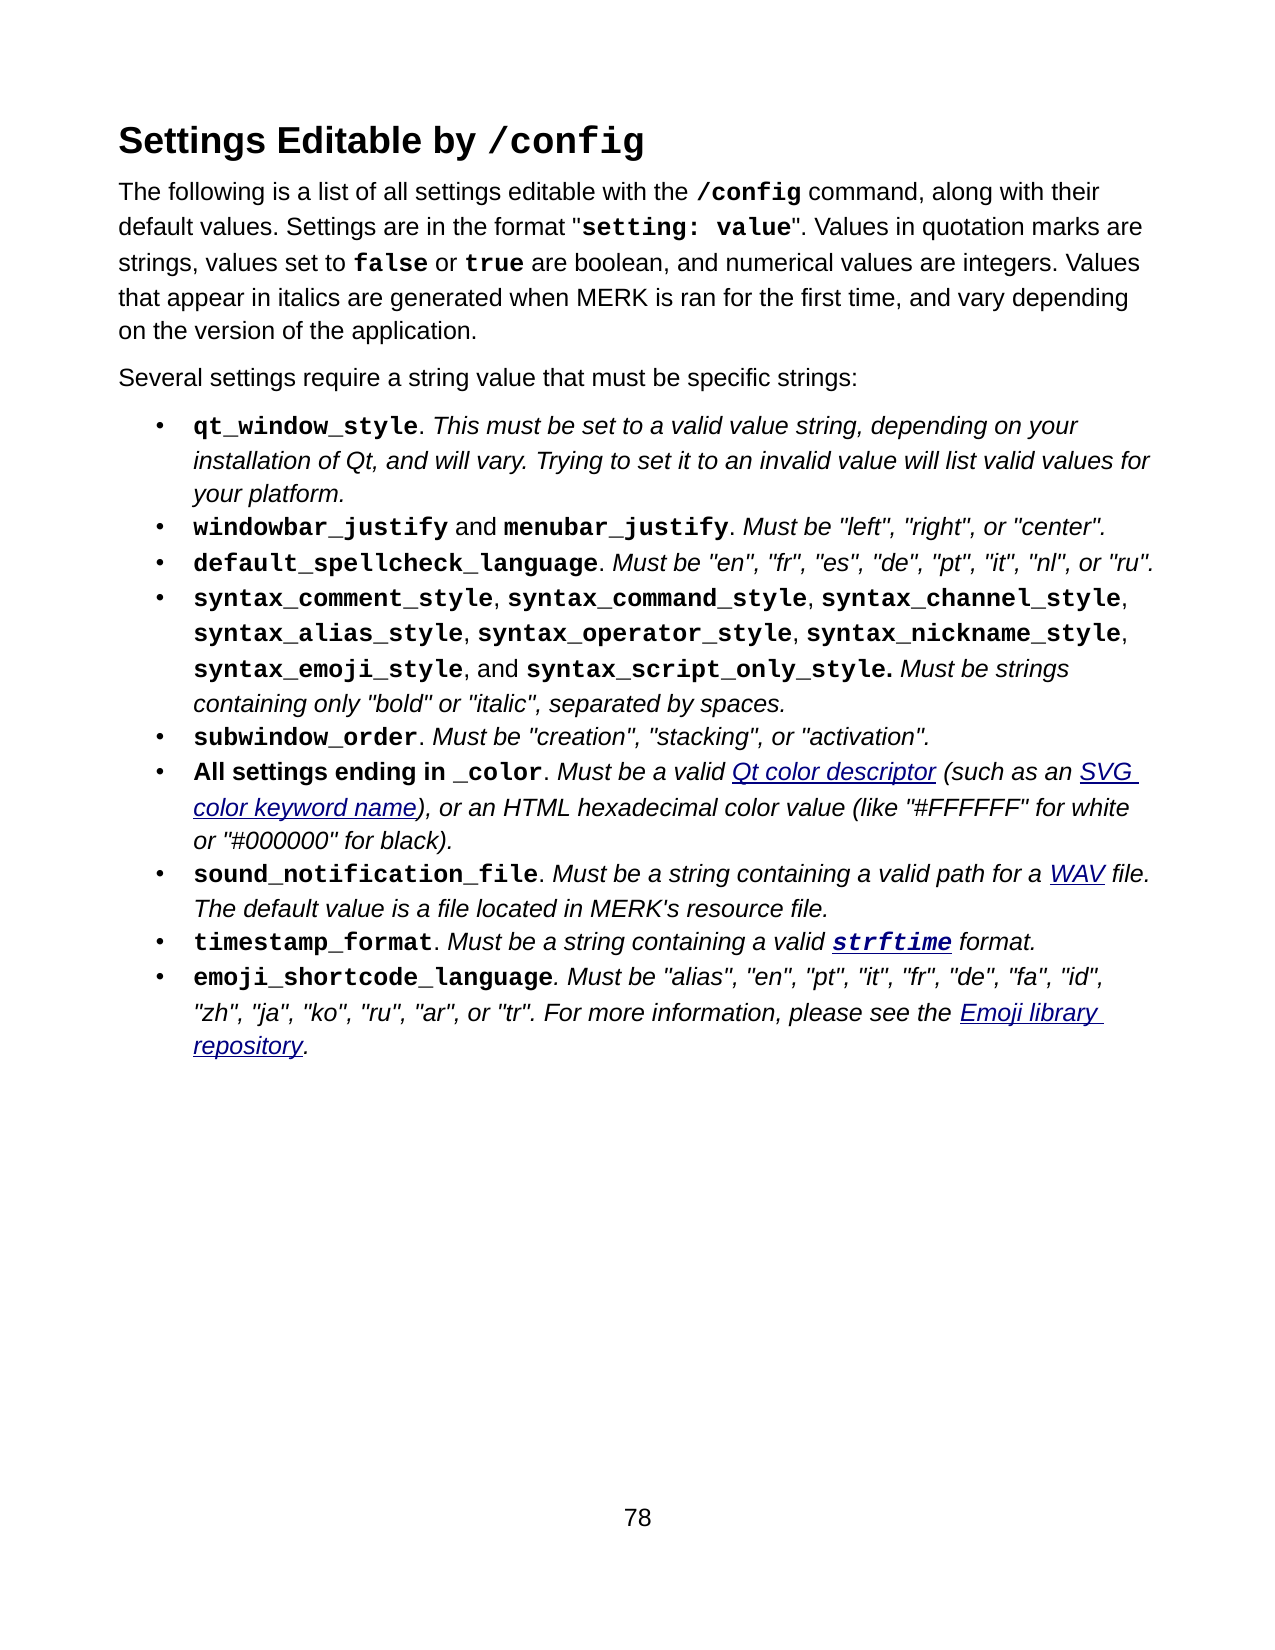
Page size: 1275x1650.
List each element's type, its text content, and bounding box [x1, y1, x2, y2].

list timestamp_format. Must be a string containing a valid strftime format. [156, 927, 1157, 958]
text The following is a list of all settings editable with the /config command, along with their default values. Settings are in the format "setting: value". Values in quotation marks are strings, values set to false or true are boolean, and numerical values are integers. Values that appear in italics are generated when MERK is ran for the first time, and vary depending on the version of the application. [118, 177, 1157, 344]
list sound_notification_file. Must be a string containing a valid path for a WAV file. The default value is a file located in MERK's resource file. [156, 859, 1157, 923]
list subwindow_order. Must be "creation", "stacking", or "activation". [156, 722, 1157, 753]
list windowbar_justify and menubar_justify. Must be "left", "right", or "center". [156, 512, 1157, 543]
subtitle Settings Editable by /config [118, 118, 1157, 164]
list All settings ending in _color. Must be a valid Qt color descriptor (such as an SVG color keyword name), or an HTML hexadecimal color value (like "#FFFFFF" for white or "#000000" for black). [156, 757, 1157, 854]
text Several settings require a string value that must be specific strings: [118, 363, 1157, 392]
list default_spellcheck_language. Must be "en", "fr", "es", "de", "pt", "it", "nl", or "ru". [156, 548, 1157, 579]
list emoji_shortcode_language. Must be "alias", "en", "pt", "it", "fr", "de", "fa", "id", "zh", "ja", "ko", "ru", "ar", or "tr". For more information, please see the Emoji library repository. [156, 962, 1157, 1059]
list qt_window_style. This must be set to a valid value string, depending on your installation of Qt, and will vary. Trying to set it to an invalid value will list valid values for your platform. [156, 411, 1157, 508]
list syntax_comment_style, syntax_command_style, syntax_channel_style, syntax_alias_style, syntax_operator_style, syntax_nickname_style, syntax_emoji_style, and syntax_script_only_style. Must be strings containing only "bold" or "italic", separated by spaces. [156, 583, 1157, 718]
